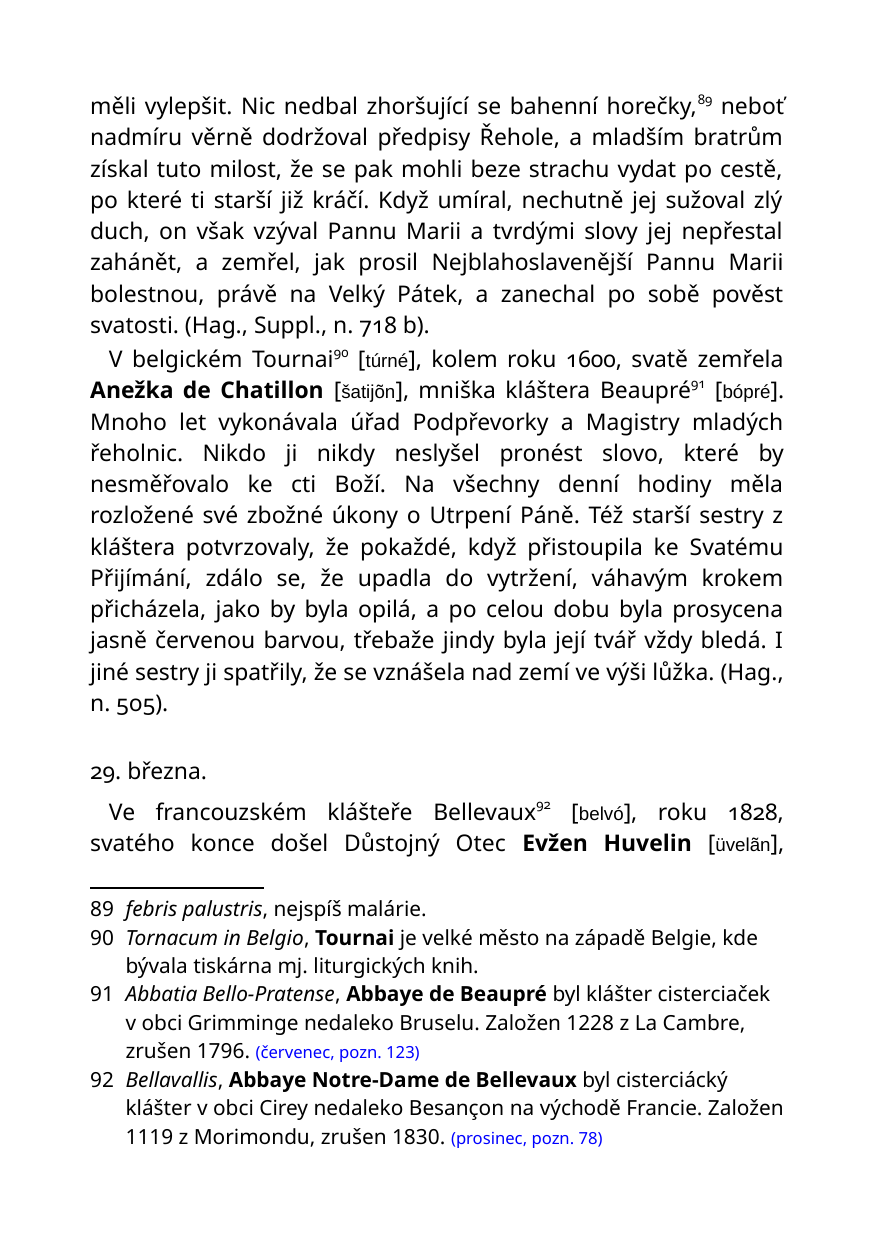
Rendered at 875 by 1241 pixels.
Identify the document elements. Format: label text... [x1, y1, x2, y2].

text Tornacum in Belgio, Tournai je velké město na západě Belgie, kde bývala tiskárna mj. liturgických knih. [90, 923, 784, 979]
text 29. března. [90, 755, 784, 787]
text Ve francouzském klášteře Bellevaux [belvó], roku 1828, svatého konce došel Důstojný Otec Evžen Huvelin [üvelãn], [90, 796, 784, 858]
text Abbatia Bello-Pratense, Abbaye de Beaupré byl klášter cisterciaček v obci Grimminge nedaleko Bruselu. Založen 1228 z La Cambre, zrušen 1796. (červenec, pozn. 123) [90, 979, 784, 1065]
text měli vylepšit. Nic nedbal zhoršující se bahenní horečky, neboť nadmíru věrně dodržoval předpisy Řehole, a mladším bratrům získal tuto milost, že se pak mohli beze strachu vydat po cestě, po které ti starší již kráčí. Když umíral, nechutně jej sužoval zlý duch, on však vzýval Pannu Marii a tvrdými slovy jej nepřestal zahánět, a zemřel, jak prosil Nejblahoslavenější Pannu Marii bolestnou, právě na Velký Pátek, a zanechal po sobě pověst svatosti. (Hag., Suppl., n. 718 b). [90, 90, 784, 340]
text V belgickém Tournai [túrné], kolem roku 1600, svatě zemřela Anežka de Chatillon [šatijõn], mniška kláštera Beaupré [bópré]. Mnoho let vykonávala úřad Podpřevorky a Magistry mladých řeholnic. Nikdo ji nikdy neslyšel pronést slovo, které by nesměřovalo ke cti Boží. Na všechny denní hodiny měla rozložené své zbožné úkony o Utrpení Páně. Též starší sestry z kláštera potvrzovaly, že pokaždé, když přistoupila ke Svatému Přijímání, zdálo se, že upadla do vytržení, váhavým krokem přicházela, jako by byla opilá, a po celou dobu byla prosycena jasně červenou barvou, třebaže jindy byla její tvář vždy bledá. I jiné sestry ji spatřily, že se vznášela nad zemí ve výši lůžka. (Hag., n. 5o5). [90, 343, 784, 718]
text Bellavallis, Abbaye Notre-Dame de Bellevaux byl cisterciácký klášter v obci Cirey nedaleko Besançon na východě Francie. Založen 1119 z Morimondu, zrušen 1830. (prosinec, pozn. 78) [90, 1065, 784, 1150]
text febris palustris, nejspíš malárie. [90, 894, 784, 923]
